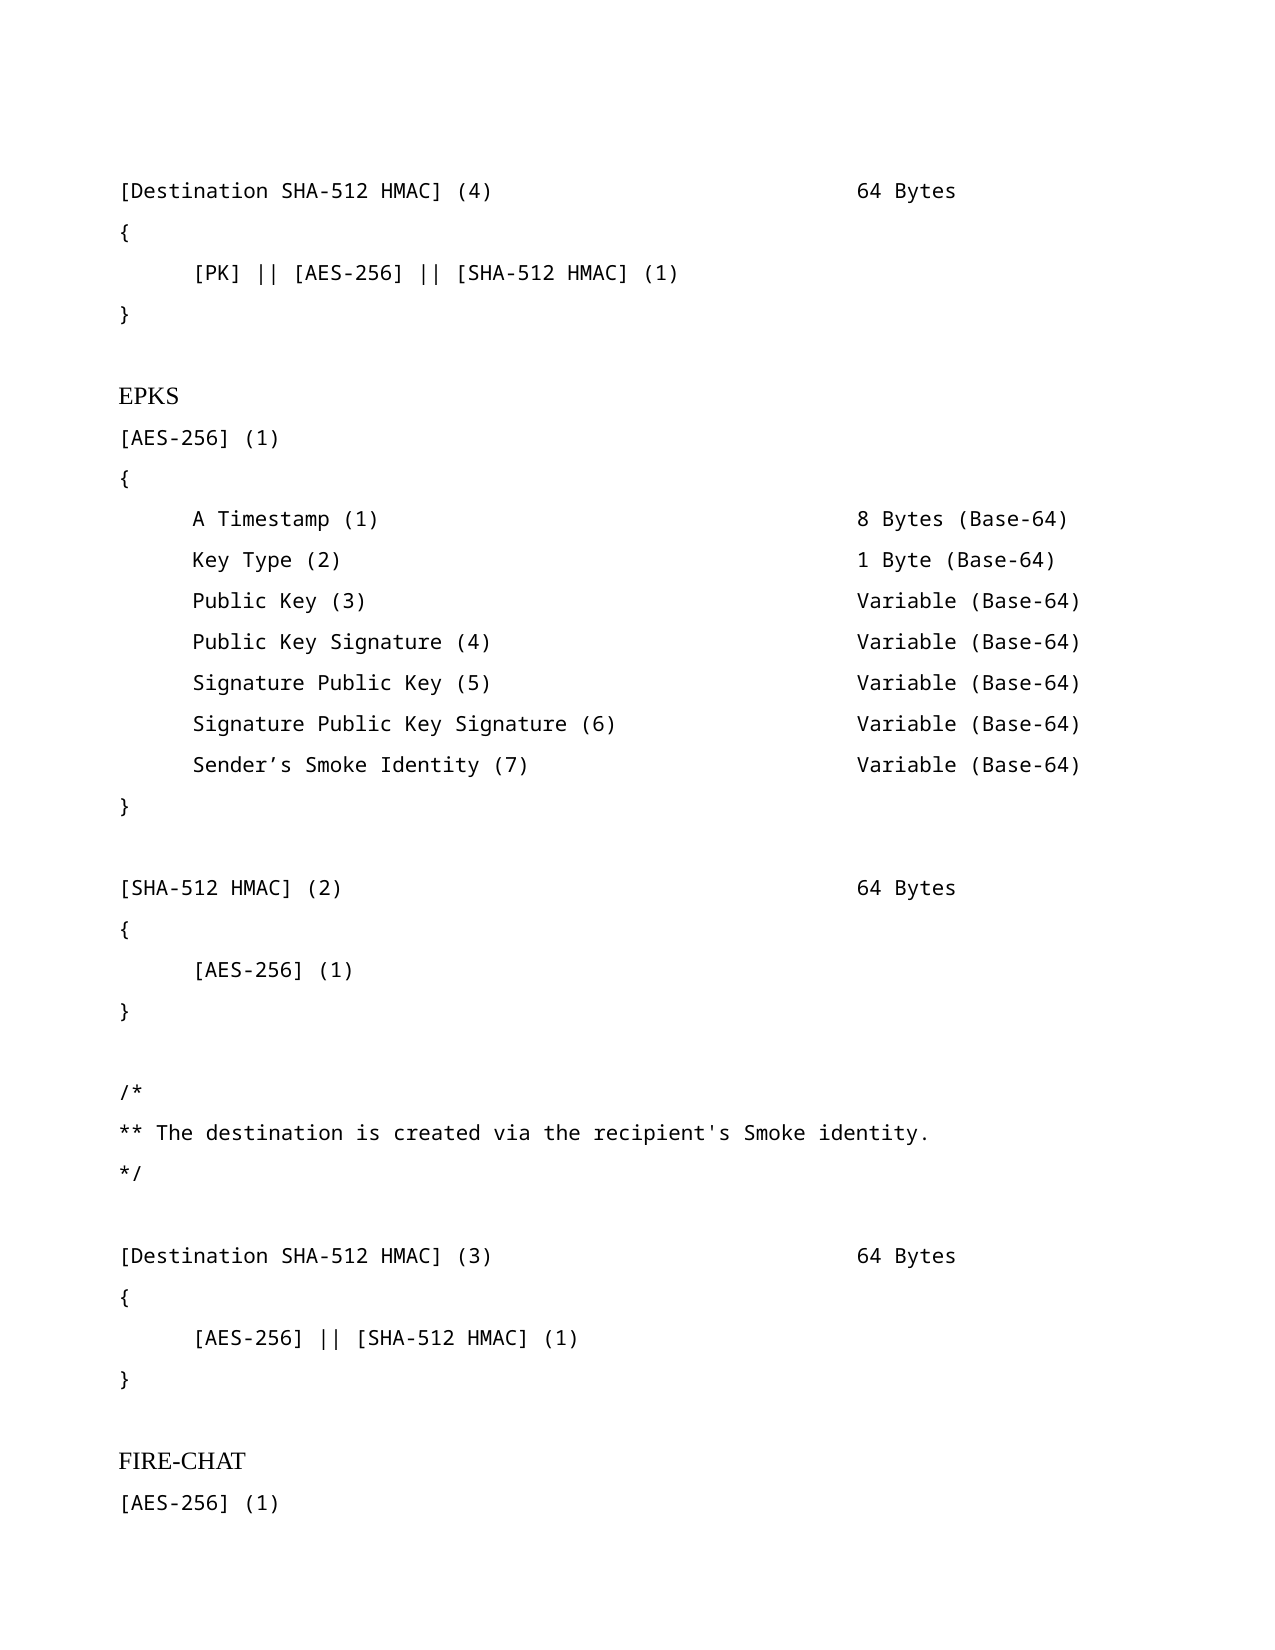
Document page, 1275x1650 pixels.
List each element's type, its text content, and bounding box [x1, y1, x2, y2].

text Public Key Signature (4) Variable (Base-64) [118, 627, 1157, 656]
text [Destination SHA-512 HMAC] (3) 64 Bytes [118, 1241, 1157, 1270]
text } [118, 1364, 1157, 1393]
text */ [118, 1159, 1157, 1188]
text ** The destination is created via the recipient's Smoke identity. [118, 1118, 1157, 1147]
text Signature Public Key Signature (6) Variable (Base-64) [118, 709, 1157, 738]
text Sender’s Smoke Identity (7) Variable (Base-64) [118, 750, 1157, 778]
text { [118, 463, 1157, 492]
text [AES-256] (1) [118, 1488, 1157, 1516]
text { [118, 217, 1157, 246]
text EPKS [118, 381, 1157, 410]
text [PK] || [AES-256] || [SHA-512 HMAC] (1) [118, 258, 1157, 287]
text /* [118, 1078, 1157, 1106]
text [AES-256] (1) [118, 955, 1157, 983]
text FIRE-CHAT [118, 1446, 1157, 1475]
text } [118, 791, 1157, 819]
text [Destination SHA-512 HMAC] (4) 64 Bytes [118, 176, 1157, 205]
text Key Type (2) 1 Byte (Base-64) [118, 545, 1157, 574]
text Public Key (3) Variable (Base-64) [118, 586, 1157, 615]
text [SHA-512 HMAC] (2) 64 Bytes [118, 873, 1157, 901]
text } [118, 996, 1157, 1024]
text Signature Public Key (5) Variable (Base-64) [118, 668, 1157, 697]
text { [118, 1282, 1157, 1311]
text [AES-256] || [SHA-512 HMAC] (1) [118, 1323, 1157, 1352]
text } [118, 299, 1157, 328]
text { [118, 914, 1157, 942]
text [AES-256] (1) [118, 423, 1157, 451]
text A Timestamp (1) 8 Bytes (Base-64) [118, 504, 1157, 533]
